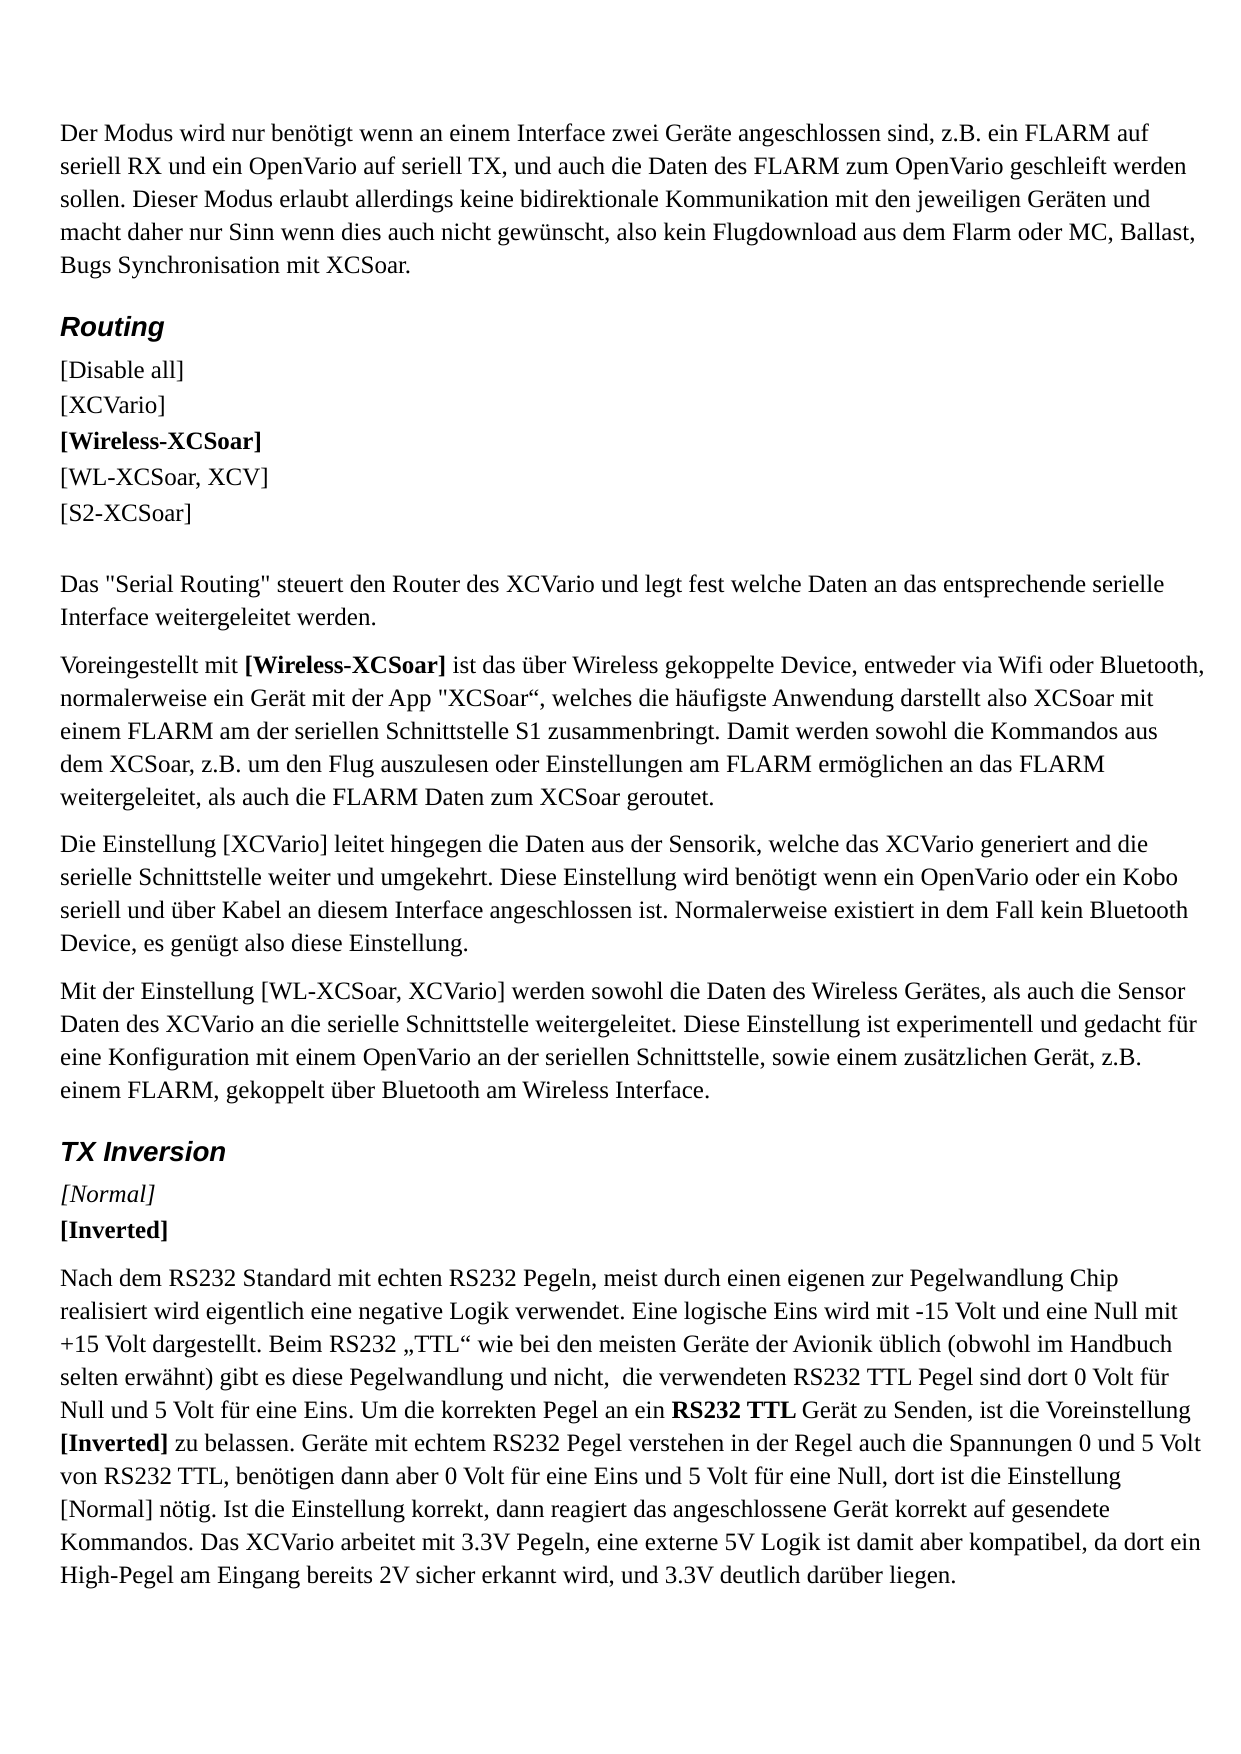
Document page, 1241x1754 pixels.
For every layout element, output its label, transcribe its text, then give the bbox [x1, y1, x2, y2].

text [Inverted] [60, 1215, 1207, 1244]
text Mit der Einstellung [WL-XCSoar, XCVario] werden sowohl die Daten des Wireless Gerätes, als auch die Sensor Daten des XCVario an die serielle Schnittstelle weitergeleitet. Diese Einstellung ist experimentell und gedacht für eine Konfiguration mit einem OpenVario an der seriellen Schnittstelle, sowie einem zusätzlichen Gerät, z.B. einem FLARM, gekoppelt über Bluetooth am Wireless Interface. [60, 976, 1207, 1104]
subtitle Routing [60, 310, 1207, 342]
text Das "Serial Routing" steuert den Router des XCVario und legt fest welche Daten an das entsprechende serielle Interface weitergeleitet werden. [60, 569, 1207, 631]
text [Wireless-XCSoar] [60, 426, 1207, 455]
text Der Modus wird nur benötigt wenn an einem Interface zwei Geräte angeschlossen sind, z.B. ein FLARM auf seriell RX und ein OpenVario auf seriell TX, und auch die Daten des FLARM zum OpenVario geschleift werden sollen. Dieser Modus erlaubt allerdings keine bidirektionale Kommunikation mit den jeweiligen Geräten und macht daher nur Sinn wenn dies auch nicht gewünscht, also kein Flugdownload aus dem Flarm oder MC, Ballast, Bugs Synchronisation mit XCSoar. [60, 118, 1207, 279]
text [Normal] [60, 1179, 1207, 1208]
text [S2-XCSoar] [60, 498, 1207, 526]
text [WL-XCSoar, XCV] [60, 462, 1207, 491]
text Die Einstellung [XCVario] leitet hingegen die Daten aus der Sensorik, welche das XCVario generiert and die serielle Schnittstelle weiter und umgekehrt. Diese Einstellung wird benötigt wenn ein OpenVario oder ein Kobo seriell und über Kabel an diesem Interface angeschlossen ist. Normalerweise existiert in dem Fall kein Bluetooth Device, es genügt also diese Einstellung. [60, 829, 1207, 957]
text Voreingestellt mit [Wireless-XCSoar] ist das über Wireless gekoppelte Device, entweder via Wifi oder Bluetooth, normalerweise ein Gerät mit der App "XCSoar“, welches die häufigste Anwendung darstellt also XCSoar mit einem FLARM am der seriellen Schnittstelle S1 zusammenbringt. Damit werden sowohl die Kommandos aus dem XCSoar, z.B. um den Flug auszulesen oder Einstellungen am FLARM ermöglichen an das FLARM weitergeleitet, als auch die FLARM Daten zum XCSoar geroutet. [60, 650, 1207, 811]
text [Disable all] [60, 355, 1207, 383]
text [XCVario] [60, 390, 1207, 419]
subtitle TX Inversion [60, 1135, 1207, 1167]
text Nach dem RS232 Standard mit echten RS232 Pegeln, meist durch einen eigenen zur Pegelwandlung Chip realisiert wird eigentlich eine negative Logik verwendet. Eine logische Eins wird mit -15 Volt und eine Null mit +15 Volt dargestellt. Beim RS232 „TTL“ wie bei den meisten Geräte der Avionik üblich (obwohl im Handbuch selten erwähnt) gibt es diese Pegelwandlung und nicht, die verwendeten RS232 TTL Pegel sind dort 0 Volt für Null und 5 Volt für eine Eins. Um die korrekten Pegel an ein RS232 TTL Gerät zu Senden, ist die Voreinstellung [Inverted] zu belassen. Geräte mit echtem RS232 Pegel verstehen in der Regel auch die Spannungen 0 und 5 Volt von RS232 TTL, benötigen dann aber 0 Volt für eine Eins und 5 Volt für eine Null, dort ist die Einstellung [Normal] nötig. Ist die Einstellung korrekt, dann reagiert das angeschlossene Gerät korrekt auf gesendete Kommandos. Das XCVario arbeitet mit 3.3V Pegeln, eine externe 5V Logik ist damit aber kompatibel, da dort ein High-Pegel am Eingang bereits 2V sicher erkannt wird, und 3.3V deutlich darüber liegen. [60, 1263, 1207, 1589]
